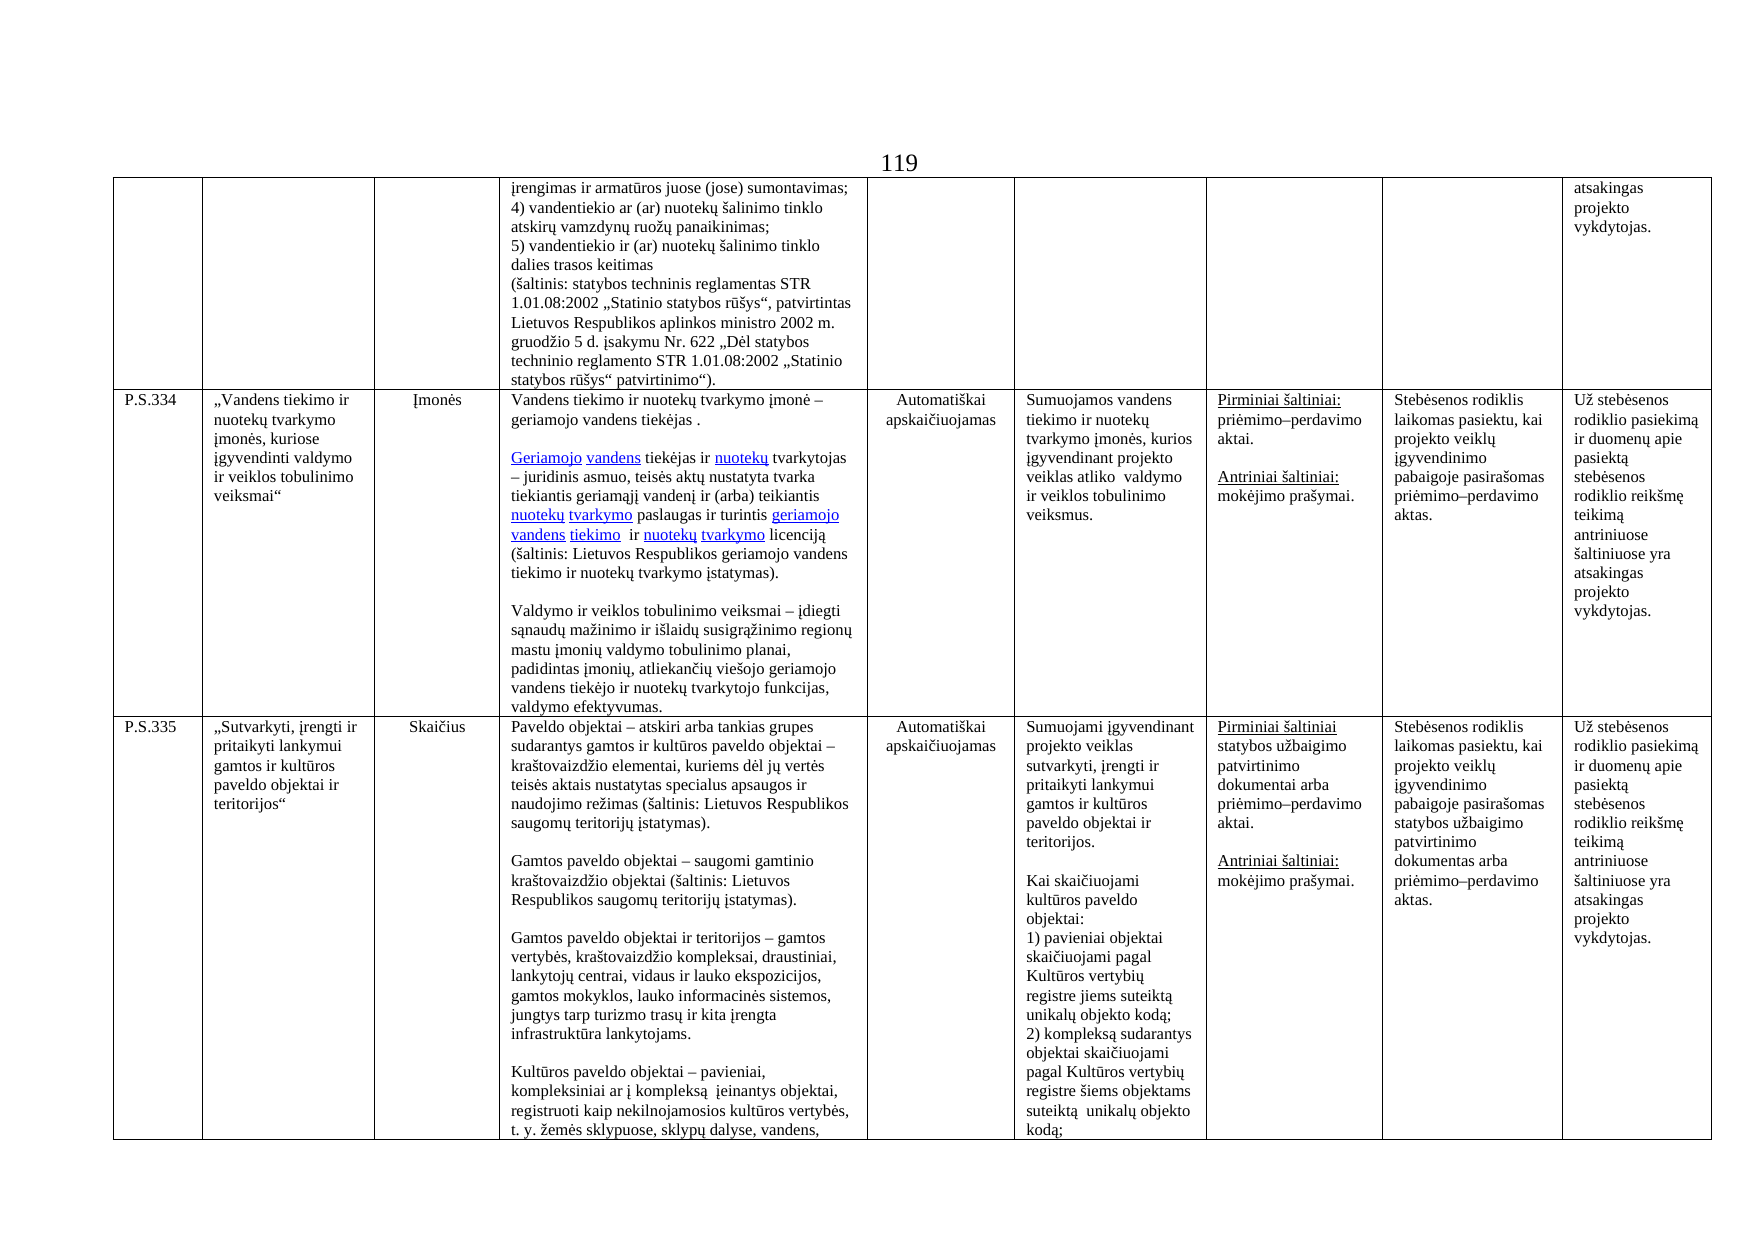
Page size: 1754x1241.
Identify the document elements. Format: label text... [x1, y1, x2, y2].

table_cell Automatiškai apskaičiuojamas [868, 390, 1014, 716]
table_cell Paveldo objektai – atskiri arba tankias grupes sudarantys gamtos ir kultūros paveldo objektai – kraštovaizdžio elementai, kuriems dėl jų vertės teisės aktais nustatytas specialus apsaugos ir naudojimo režimas (šaltinis: Lietuvos Respublikos saugomų teritorijų įstatymas). Gamtos paveldo objektai – saugomi gamtinio kraštovaizdžio objektai (šaltinis: Lietuvos Respublikos saugomų teritorijų įstatymas). Gamtos paveldo objektai ir teritorijos – gamtos vertybės, kraštovaizdžio kompleksai, draustiniai, lankytojų centrai, vidaus ir lauko ekspozicijos, gamtos mokyklos, lauko informacinės sistemos, jungtys tarp turizmo trasų ir kita įrengta infrastruktūra lankytojams. Kultūros paveldo objektai – pavieniai, kompleksiniai ar į kompleksą įeinantys objektai, registruoti kaip nekilnojamosios kultūros vertybės, t. y. žemės sklypuose, sklypų dalyse, vandens, [500, 717, 867, 1139]
table_cell įrengimas ir armatūros juose (jose) sumontavimas; 4) vandentiekio ar (ar) nuotekų šalinimo tinklo atskirų vamzdynų ruožų panaikinimas; 5) vandentiekio ir (ar) nuotekų šalinimo tinklo dalies trasos keitimas (šaltinis: statybos techninis reglamentas STR 1.01.08:2002 „Statinio statybos rūšys“, patvirtintas Lietuvos Respublikos aplinkos ministro 2002 m. gruodžio 5 d. įsakymu Nr. 622 „Dėl statybos techninio reglamento STR 1.01.08:2002 „Statinio statybos rūšys“ patvirtinimo“). [500, 178, 867, 389]
table_cell [114, 178, 202, 389]
table_cell Automatiškai apskaičiuojamas [868, 717, 1014, 1139]
table_cell [203, 178, 374, 389]
table_cell „Vandens tiekimo ir nuotekų tvarkymo įmonės, kuriose įgyvendinti valdymo ir veiklos tobulinimo veiksmai“ [203, 390, 374, 716]
table_cell Skaičius [375, 717, 499, 1139]
table_cell Stebėsenos rodiklis laikomas pasiektu, kai projekto veiklų įgyvendinimo pabaigoje pasirašomas statybos užbaigimo patvirtinimo dokumentas arba priėmimo–perdavimo aktas. [1383, 717, 1562, 1139]
table_cell P.S.335 [114, 717, 202, 1139]
table_cell P.S.334 [114, 390, 202, 716]
table_cell [1015, 178, 1206, 389]
table_cell Pirminiai šaltiniai statybos užbaigimo patvirtinimo dokumentai arba priėmimo–perdavimo aktai. Antriniai šaltiniai: mokėjimo prašymai. [1207, 717, 1382, 1139]
table_cell Stebėsenos rodiklis laikomas pasiektu, kai projekto veiklų įgyvendinimo pabaigoje pasirašomas priėmimo–perdavimo aktas. [1383, 390, 1562, 716]
table_cell Vandens tiekimo ir nuotekų tvarkymo įmonė – geriamojo vandens tiekėjas . Geriamojo vandens tiekėjas ir nuotekų tvarkytojas – juridinis asmuo, teisės aktų nustatyta tvarka tiekiantis geriamąjį vandenį ir (arba) teikiantis nuotekų tvarkymo paslaugas ir turintis geriamojo vandens tiekimo ir nuotekų tvarkymo licenciją (šaltinis: Lietuvos Respublikos geriamojo vandens tiekimo ir nuotekų tvarkymo įstatymas). Valdymo ir veiklos tobulinimo veiksmai – įdiegti sąnaudų mažinimo ir išlaidų susigrąžinimo regionų mastu įmonių valdymo tobulinimo planai, padidintas įmonių, atliekančių viešojo geriamojo vandens tiekėjo ir nuotekų tvarkytojo funkcijas, valdymo efektyvumas. [500, 390, 867, 716]
table_cell [375, 178, 499, 389]
table_cell „Sutvarkyti, įrengti ir pritaikyti lankymui gamtos ir kultūros paveldo objektai ir teritorijos“ [203, 717, 374, 1139]
table_cell [868, 178, 1014, 389]
table_cell atsakingas projekto vykdytojas. [1563, 178, 1711, 389]
table_cell Sumuojami įgyvendinant projekto veiklas sutvarkyti, įrengti ir pritaikyti lankymui gamtos ir kultūros paveldo objektai ir teritorijos. Kai skaičiuojami kultūros paveldo objektai: 1) pavieniai objektai skaičiuojami pagal Kultūros vertybių registre jiems suteiktą unikalų objekto kodą; 2) kompleksą sudarantys objektai skaičiuojami pagal Kultūros vertybių registre šiems objektams suteiktą unikalų objekto kodą; [1015, 717, 1206, 1139]
table_cell [1383, 178, 1562, 389]
table_cell Pirminiai šaltiniai: priėmimo–perdavimo aktai. Antriniai šaltiniai: mokėjimo prašymai. [1207, 390, 1382, 716]
table_cell Sumuojamos vandens tiekimo ir nuotekų tvarkymo įmonės, kurios įgyvendinant projekto veiklas atliko valdymo ir veiklos tobulinimo veiksmus. [1015, 390, 1206, 716]
table_cell [1207, 178, 1382, 389]
table_cell Už stebėsenos rodiklio pasiekimą ir duomenų apie pasiektą stebėsenos rodiklio reikšmę teikimą antriniuose šaltiniuose yra atsakingas projekto vykdytojas. [1563, 717, 1711, 1139]
table_cell Už stebėsenos rodiklio pasiekimą ir duomenų apie pasiektą stebėsenos rodiklio reikšmę teikimą antriniuose šaltiniuose yra atsakingas projekto vykdytojas. [1563, 390, 1711, 716]
table_cell Įmonės [375, 390, 499, 716]
